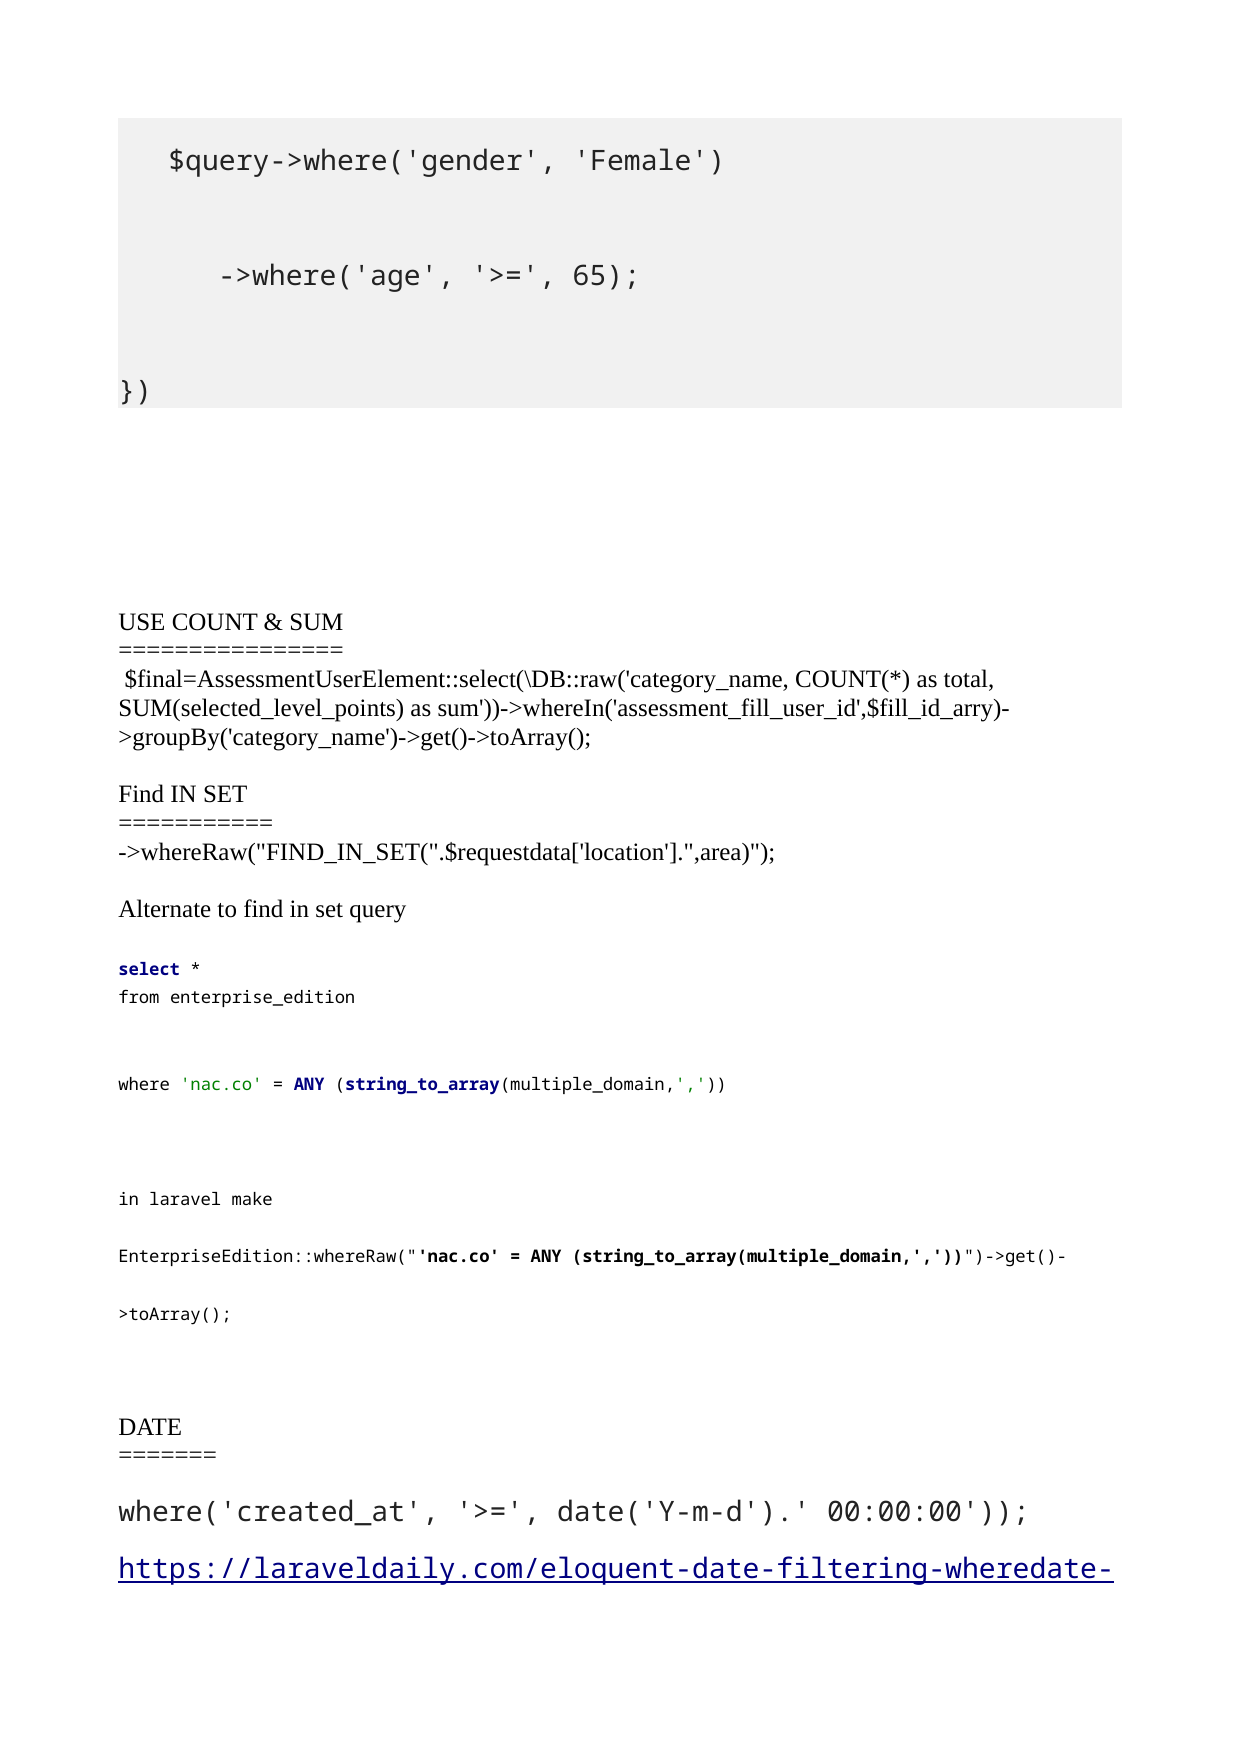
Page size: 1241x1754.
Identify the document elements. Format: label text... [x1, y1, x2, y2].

text https://laraveldaily.com/eloquent-date-filtering-wheredate- [118, 1530, 1122, 1587]
text EnterpriseEdition::whereRaw("'nac.co' = ANY (string_to_array(multiple_domain,','))")->get()->toArray(); [118, 1216, 1122, 1325]
text =========== [118, 808, 1122, 837]
text $query->where('gender', 'Female') [118, 118, 1122, 178]
text from enterprise_edition [118, 980, 1122, 1009]
text where('created_at', '>=', date('Y-m-d').' 00:00:00')); [118, 1469, 1122, 1530]
text USE COUNT & SUM [118, 607, 1122, 636]
text Find IN SET [118, 779, 1122, 808]
text select * [118, 952, 1122, 980]
text ======= [118, 1441, 1122, 1469]
text ->where('age', '>=', 65); [118, 231, 1122, 293]
text Alternate to find in set query [118, 894, 1122, 923]
text in laravel make [118, 1159, 1122, 1210]
text DATE [118, 1412, 1122, 1441]
text }) [118, 346, 1122, 408]
text ->whereRaw("FIND_IN_SET(".$requestdata['location'].",area)"); [118, 837, 1122, 866]
text where 'nac.co' = ANY (string_to_array(multiple_domain,',')) [118, 1045, 1122, 1095]
text ================ [118, 636, 1122, 664]
text $final=AssessmentUserElement::select(\DB::raw('category_name, COUNT(*) as total, SUM(selected_level_points) as sum'))->whereIn('assessment_fill_user_id',$fill_id_arry)->groupBy('category_name')->get()->toArray(); [118, 664, 1122, 751]
